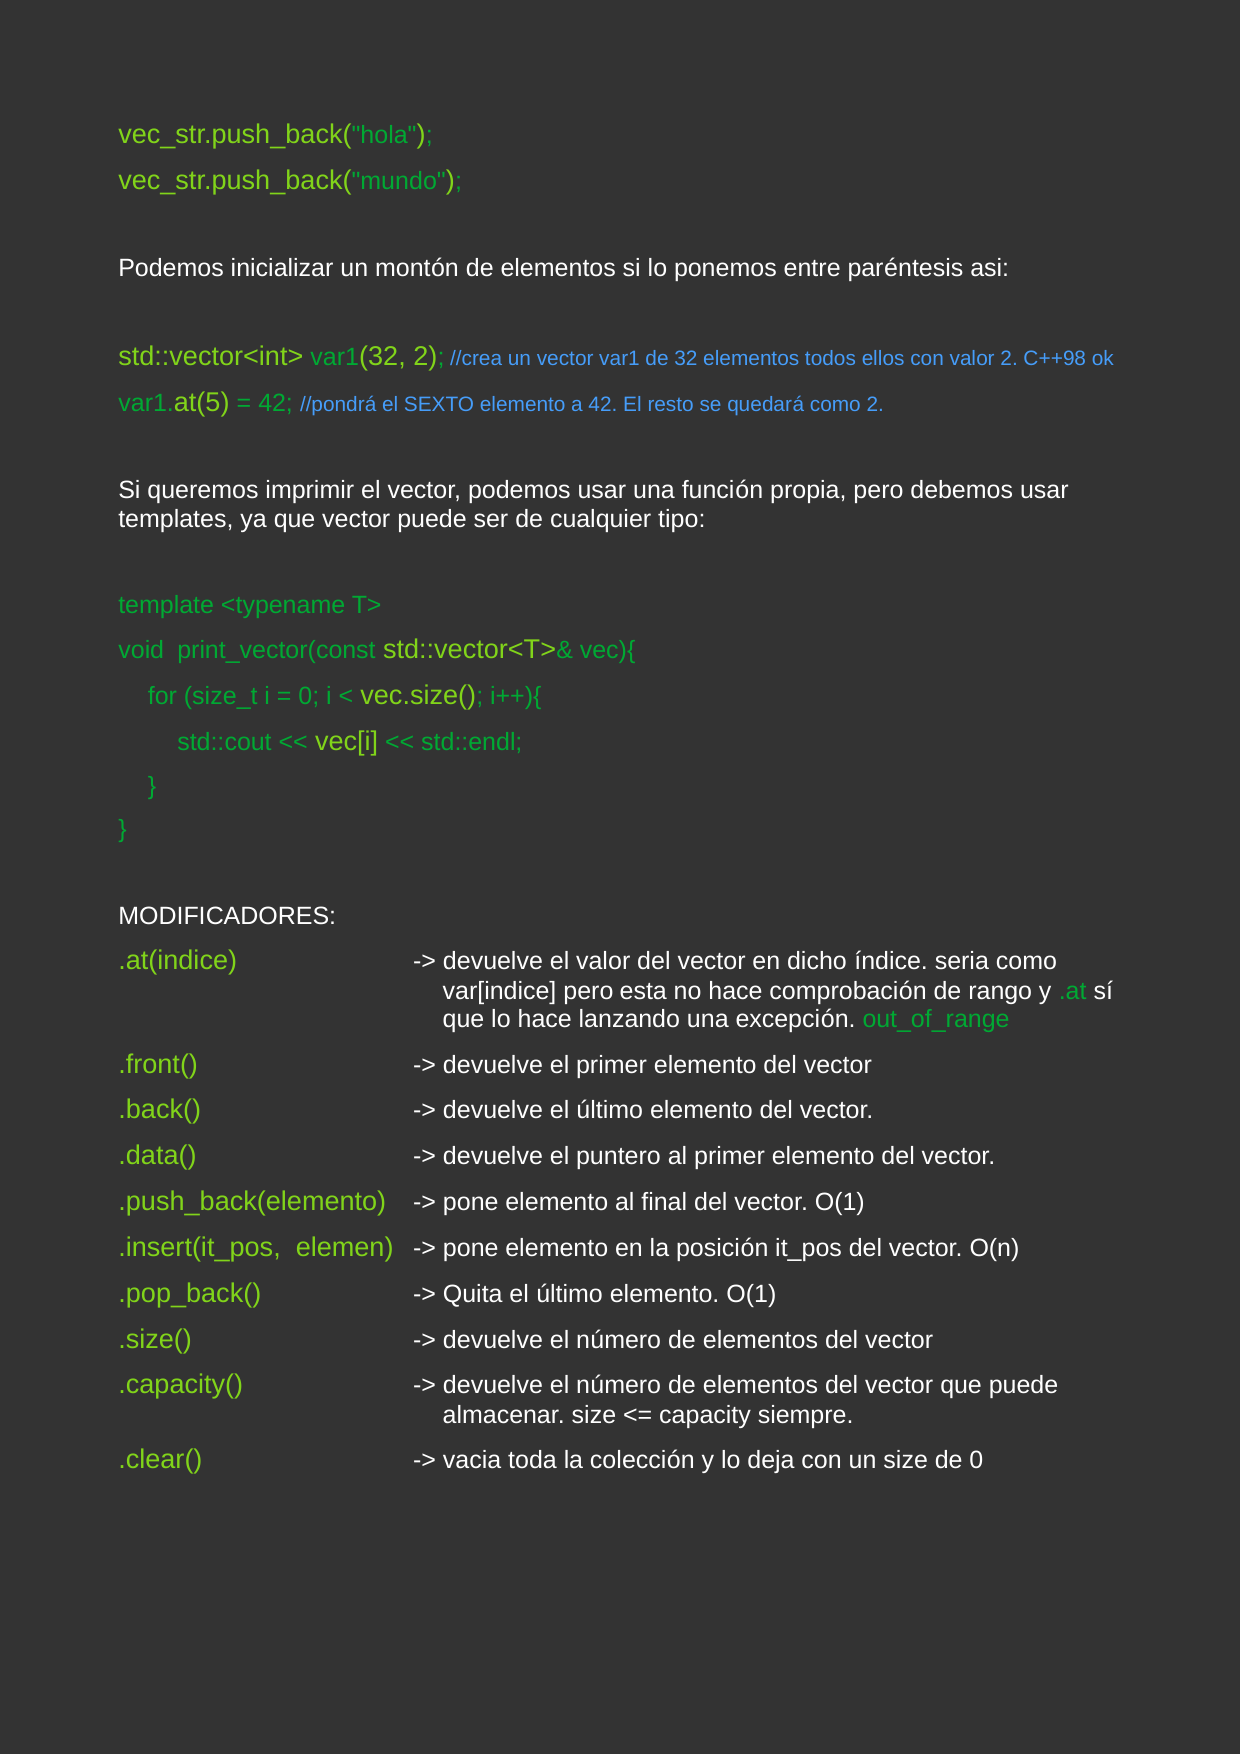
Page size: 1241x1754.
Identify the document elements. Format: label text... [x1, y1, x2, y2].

text std::vector<int> var1(32, 2); //crea un vector var1 de 32 elementos todos ellos con valor 2. C++98 ok [118, 340, 1122, 371]
text .clear() -> vacia toda la colección y lo deja con un size de 0 [118, 1443, 1122, 1474]
text } [118, 814, 1122, 843]
text .at(indice) -> devuelve el valor del vector en dicho índice. seria como var[indice] pero esta no hace comprobación de rango y .at sí que lo hace lanzando una excepción. out_of_range [118, 944, 1122, 1033]
text MODIFICADORES: [118, 901, 1122, 930]
text template <typename T> [118, 590, 1122, 619]
text .data() -> devuelve el puntero al primer elemento del vector. [118, 1139, 1122, 1171]
text .capacity() -> devuelve el número de elementos del vector que puede almacenar. size <= capacity siempre. [118, 1368, 1122, 1428]
text } [118, 771, 1122, 800]
text std::cout << vec[i] << std::endl; [118, 725, 1122, 756]
text void print_vector(const std::vector<T>& vec){ [118, 633, 1122, 665]
text Si queremos imprimir el vector, podemos usar una función propia, pero debemos usar templates, ya que vector puede ser de cualquier tipo: [118, 475, 1122, 532]
text vec_str.push_back("mundo"); [118, 164, 1122, 195]
text .front() -> devuelve el primer elemento del vector [118, 1048, 1122, 1079]
text .pop_back() -> Quita el último elemento. O(1) [118, 1277, 1122, 1308]
text .insert(it_pos, elemen) -> pone elemento en la posición it_pos del vector. O(n) [118, 1231, 1122, 1262]
text .push_back(elemento) -> pone elemento al final del vector. O(1) [118, 1185, 1122, 1216]
text vec_str.push_back("hola"); [118, 118, 1122, 149]
text Podemos inicializar un montón de elementos si lo ponemos entre paréntesis asi: [118, 253, 1122, 282]
text for (size_t i = 0; i < vec.size(); i++){ [118, 679, 1122, 711]
text .size() -> devuelve el número de elementos del vector [118, 1323, 1122, 1354]
text .back() -> devuelve el último elemento del vector. [118, 1093, 1122, 1125]
text var1.at(5) = 42; //pondrá el SEXTO elemento a 42. El resto se quedará como 2. [118, 386, 1122, 417]
